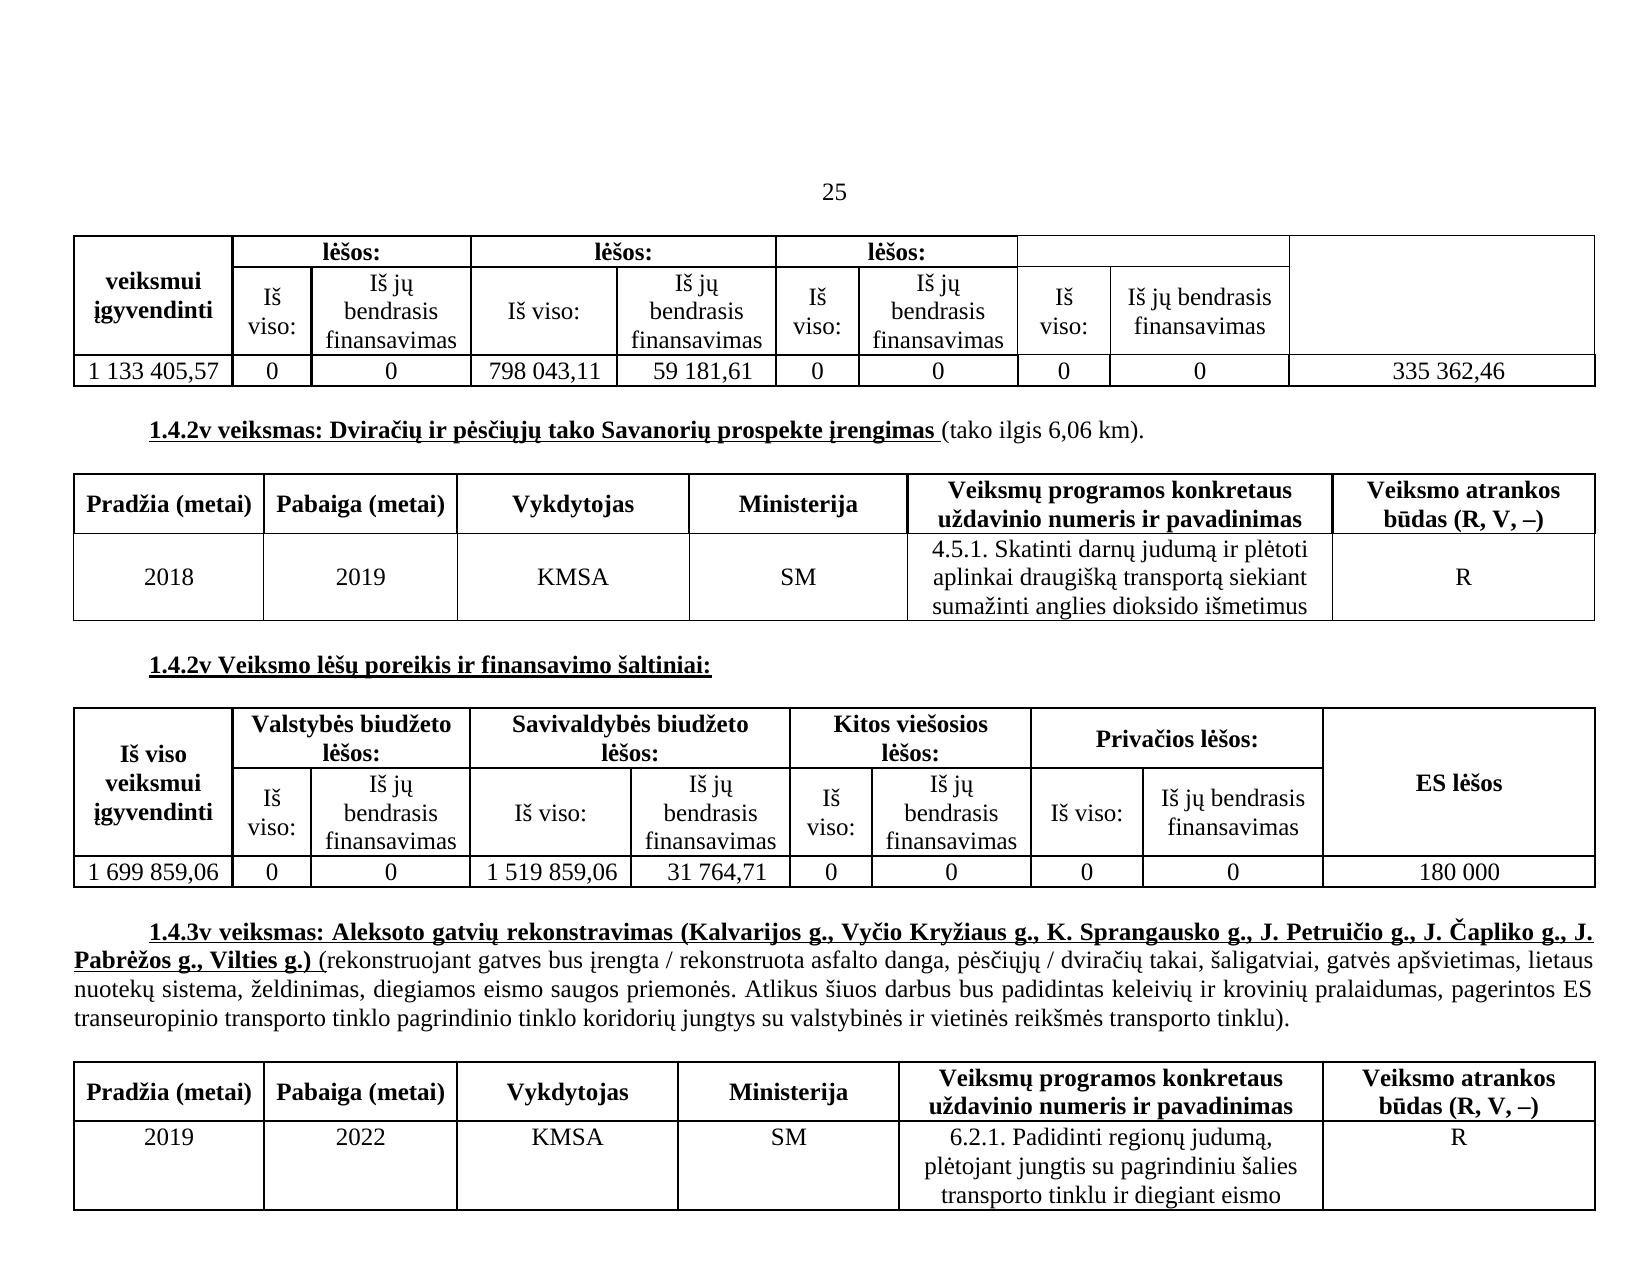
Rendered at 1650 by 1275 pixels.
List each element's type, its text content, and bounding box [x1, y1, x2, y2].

table_header Veiksmų programos konkretaus uždavinio numeris ir pavadinimas [900, 1063, 1322, 1120]
table_cell Iš viso: [471, 769, 630, 855]
table_cell 2018 [74, 534, 263, 620]
table_header Pabaiga (metai) [265, 475, 456, 533]
table_cell 180 000 [1324, 857, 1594, 886]
text 1.4.2v veiksmas: Dviračių ir pėsčiųjų tako Savanorių prospekte įrengimas (tako ilgis 6,06 km). [74, 416, 1595, 444]
table_cell 1 699 859,06 [75, 857, 231, 886]
table_header Vykdytojas [458, 475, 688, 533]
table_cell 0 [860, 356, 1017, 385]
table_cell 0 [791, 857, 871, 886]
table_cell 2019 [264, 534, 457, 620]
table_cell KMSA [458, 534, 689, 620]
table_header Iš viso veiksmui įgyvendinti [75, 709, 231, 855]
table_cell Iš jų bendrasis finansavimas [632, 769, 789, 855]
table_header Savivaldybės biudžeto lėšos: [471, 709, 789, 767]
table_cell 6.2.1. Padidinti regionų judumą, plėtojant jungtis su pagrindiniu šalies transporto tinklu ir diegiant eismo [900, 1122, 1322, 1208]
table_cell SM [690, 534, 907, 620]
table_header [1018, 236, 1289, 266]
table_cell 0 [1111, 355, 1288, 385]
table_header Ministerija [679, 1063, 898, 1120]
text 1.4.3v veiksmas: Aleksoto gatvių rekonstravimas (Kalvarijos g., Vyčio Kryžiaus g., K. Sprangausko g., J. Petruičio g., J. Čapliko g., J. Pabrėžos g., Vilties g.) (rekonstruojant gatves bus įrengta / rekonstruota asfalto danga, pėsčiųjų / dviračių takai, šaligatviai, gatvės apšvietimas, lietaus nuotekų sistema, želdinimas, diegiamos eismo saugos priemonės. Atlikus šiuos darbus bus padidintas keleivių ir krovinių pralaidumas, pagerintos ES transeuropinio transporto tinklo pagrindinio tinklo koridorių jungtys su valstybinės ir vietinės reikšmės transporto tinklu). [74, 917, 1595, 1032]
table_cell Iš viso: [234, 769, 310, 855]
table_header Pradžia (metai) [75, 475, 263, 533]
table_cell 0 [234, 356, 310, 385]
table_cell Iš jų bendrasis finansavimas [312, 769, 469, 855]
table_cell 0 [1032, 857, 1142, 886]
table_cell KMSA [458, 1122, 677, 1208]
table_cell 0 [234, 857, 310, 886]
table_cell 0 [1144, 857, 1322, 886]
table_cell Iš jų bendrasis finansavimas [1111, 267, 1289, 354]
table_cell 31 764,71 [632, 857, 789, 886]
table_cell Iš viso: [234, 268, 310, 354]
table_cell 0 [873, 857, 1030, 886]
table_cell 0 [1019, 355, 1109, 385]
table_header lėšos: [472, 237, 775, 266]
table_cell 4.5.1. Skatinti darnų judumą ir plėtoti aplinkai draugišką transportą siekiant sumažinti anglies dioksido išmetimus [908, 534, 1332, 620]
table_cell 1 133 405,57 [75, 356, 231, 385]
table_cell Iš viso: [472, 268, 616, 354]
table_header Kitos viešosios lėšos: [791, 709, 1030, 767]
table_header Pabaiga (metai) [265, 1063, 456, 1120]
table_header Ministerija [690, 475, 906, 533]
table_cell 0 [777, 356, 858, 385]
table_cell Iš jų bendrasis finansavimas [873, 769, 1030, 855]
table_cell R [1324, 1122, 1594, 1208]
table_cell 2019 [75, 1122, 263, 1208]
table_cell Iš jų bendrasis finansavimas [860, 268, 1017, 354]
table_cell 0 [312, 857, 469, 886]
table_header Veiksmo atrankos būdas (R, V, –) [1334, 475, 1594, 533]
table_cell Iš jų bendrasis finansavimas [618, 268, 775, 354]
table_header Valstybės biudžeto lėšos: [234, 709, 469, 767]
table_header ES lėšos [1324, 709, 1594, 855]
table_header Pradžia (metai) [75, 1063, 263, 1120]
table_header lėšos: [777, 237, 1017, 266]
table_cell 335 362,46 [1290, 355, 1594, 385]
table_cell 0 [313, 356, 470, 385]
table_header lėšos: [234, 237, 470, 266]
table_cell Iš viso: [791, 769, 871, 855]
table_cell 59 181,61 [618, 356, 775, 385]
table_header veiksmui įgyvendinti [75, 237, 231, 354]
table_cell 2022 [265, 1122, 456, 1208]
table_header [1290, 236, 1594, 354]
table_header Vykdytojas [458, 1063, 677, 1120]
table_header Veiksmų programos konkretaus uždavinio numeris ir pavadinimas [909, 475, 1331, 533]
table_cell Iš viso: [777, 268, 858, 354]
table_cell 798 043,11 [472, 356, 616, 385]
table_cell R [1333, 534, 1594, 620]
table_cell Iš viso: [1032, 769, 1142, 855]
table_cell SM [679, 1122, 898, 1208]
table_header Veiksmo atrankos būdas (R, V, –) [1324, 1063, 1594, 1120]
table_cell Iš viso: [1018, 267, 1110, 354]
table_header Privačios lėšos: [1032, 709, 1322, 767]
text 1.4.2v Veiksmo lėšų poreikis ir finansavimo šaltiniai: [74, 650, 1595, 678]
table_cell 1 519 859,06 [471, 857, 630, 886]
table_cell Iš jų bendrasis finansavimas [1144, 769, 1322, 855]
table_cell Iš jų bendrasis finansavimas [313, 268, 470, 354]
